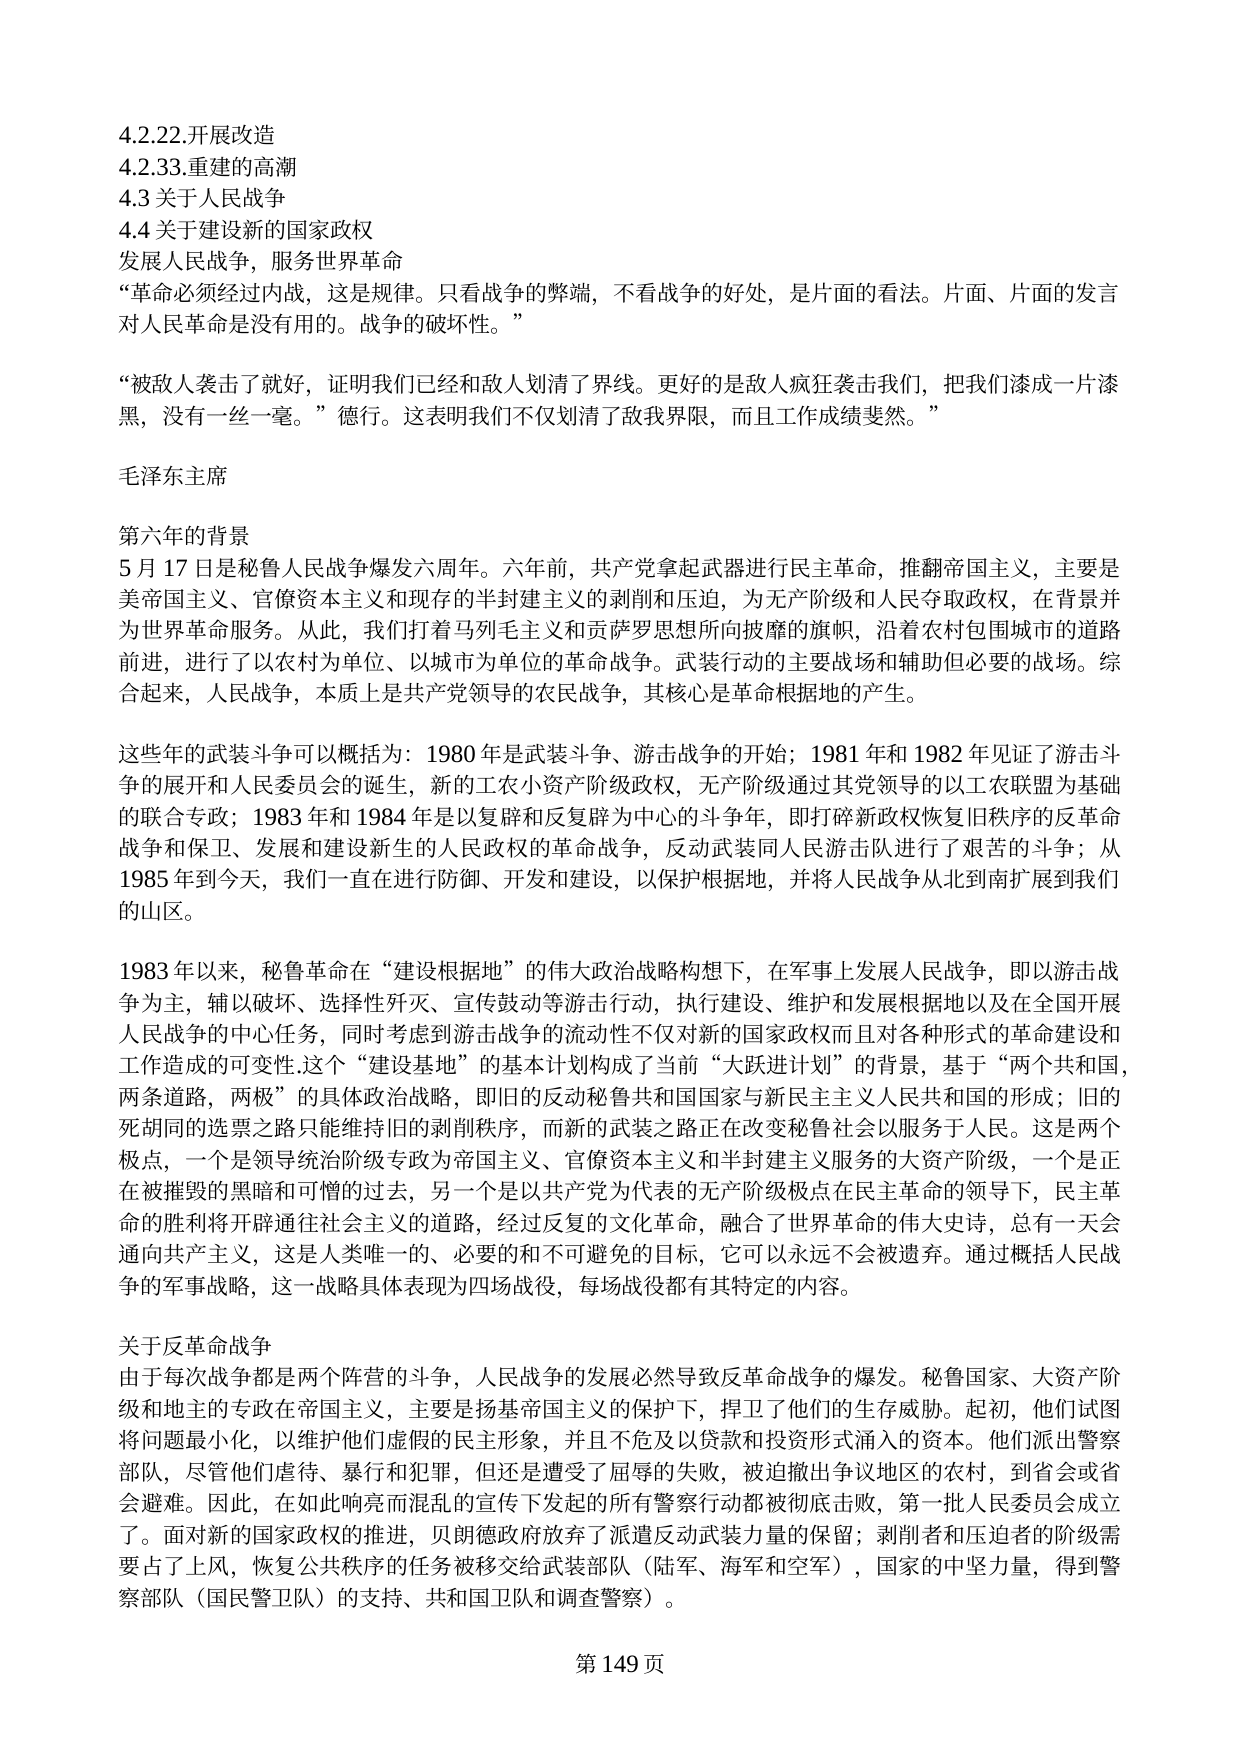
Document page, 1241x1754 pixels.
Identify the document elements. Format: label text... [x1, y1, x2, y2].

text 毛泽东主席 [118, 459, 1122, 491]
text 第六年的背景 [118, 519, 1122, 551]
text “被敌人袭击了就好，证明我们已经和敌人划清了界线。更好的是敌人疯狂袭击我们，把我们漆成一片漆黑，没有一丝一毫。”德行。这表明我们不仅划清了敌我界限，而且工作成绩斐然。” [118, 367, 1122, 430]
text 4.2.22.开展改造 [118, 118, 1122, 150]
text “革命必须经过内战，这是规律。只看战争的弊端，不看战争的好处，是片面的看法。片面、片面的发言对人民革命是没有用的。战争的破坏性。” [118, 276, 1122, 339]
text 5月17日是秘鲁人民战争爆发六周年。六年前，共产党拿起武器进行民主革命，推翻帝国主义，主要是美帝国主义、官僚资本主义和现存的半封建主义的剥削和压迫，为无产阶级和人民夺取政权，在背景并为世界革命服务。从此，我们打着马列毛主义和贡萨罗思想所向披靡的旗帜，沿着农村包围城市的道路前进，进行了以农村为单位、以城市为单位的革命战争。武装行动的主要战场和辅助但必要的战场。综合起来，人民战争，本质上是共产党领导的农民战争，其核心是革命根据地的产生。 [118, 551, 1122, 708]
text 4.2.33.重建的高潮 [118, 150, 1122, 181]
text 发展人民战争，服务世界革命 [118, 244, 1122, 276]
text 这些年的武装斗争可以概括为：1980年是武装斗争、游击战争的开始；1981年和1982年见证了游击斗争的展开和人民委员会的诞生，新的工农小资产阶级政权，无产阶级通过其党领导的以工农联盟为基础的联合专政；1983年和1984年是以复辟和反复辟为中心的斗争年，即打碎新政权恢复旧秩序的反革命战争和保卫、发展和建设新生的人民政权的革命战争，反动武装同人民游击队进行了艰苦的斗争；从1985年到今天，我们一直在进行防御、开发和建设，以保护根据地，并将人民战争从北到南扩展到我们的山区。 [118, 737, 1122, 926]
text 由于每次战争都是两个阵营的斗争，人民战争的发展必然导致反革命战争的爆发。秘鲁国家、大资产阶级和地主的专政在帝国主义，主要是扬基帝国主义的保护下，捍卫了他们的生存威胁。起初，他们试图将问题最小化，以维护他们虚假的民主形象，并且不危及以贷款和投资形式涌入的资本。他们派出警察部队，尽管他们虐待、暴行和犯罪，但还是遭受了屈辱的失败，被迫撤出争议地区的农村，到省会或省会避难。因此，在如此响亮而混乱的宣传下发起的所有警察行动都被彻底击败，第一批人民委员会成立了。面对新的国家政权的推进，贝朗德政府放弃了派遣反动武装力量的保留；剥削者和压迫者的阶级需要占了上风，恢复公共秩序的任务被移交给武装部队（陆军、海军和空军），国家的中坚力量，得到警察部队（国民警卫队）的支持、共和国卫队和调查警察）。 [118, 1361, 1122, 1612]
text 4.4关于建设新的国家政权 [118, 213, 1122, 244]
text 1983年以来，秘鲁革命在“建设根据地”的伟大政治战略构想下，在军事上发展人民战争，即以游击战争为主，辅以破坏、选择性歼灭、宣传鼓动等游击行动，执行建设、维护和发展根据地以及在全国开展人民战争的中心任务，同时考虑到游击战争的流动性不仅对新的国家政权而且对各种形式的革命建设和工作造成的可变性.这个“建设基地”的基本计划构成了当前“大跃进计划”的背景，基于“两个共和国，两条道路，两极”的具体政治战略，即旧的反动秘鲁共和国国家与新民主主义人民共和国的形成；旧的死胡同的选票之路只能维持旧的剥削秩序，而新的武装之路正在改变秘鲁社会以服务于人民。这是两个极点，一个是领导统治阶级专政为帝国主义、官僚资本主义和半封建主义服务的大资产阶级，一个是正在被摧毁的黑暗和可憎的过去，另一个是以共产党为代表的无产阶级极点在民主革命的领导下，民主革命的胜利将开辟通往社会主义的道路，经过反复的文化革命，融合了世界革命的伟大史诗，总有一天会通向共产主义，这是人类唯一的、必要的和不可避免的目标，它可以永远不会被遗弃。通过概括人民战争的军事战略，这一战略具体表现为四场战役，每场战役都有其特定的内容。 [118, 954, 1122, 1300]
text 关于反革命战争 [118, 1329, 1122, 1361]
text 4.3关于人民战争 [118, 181, 1122, 213]
